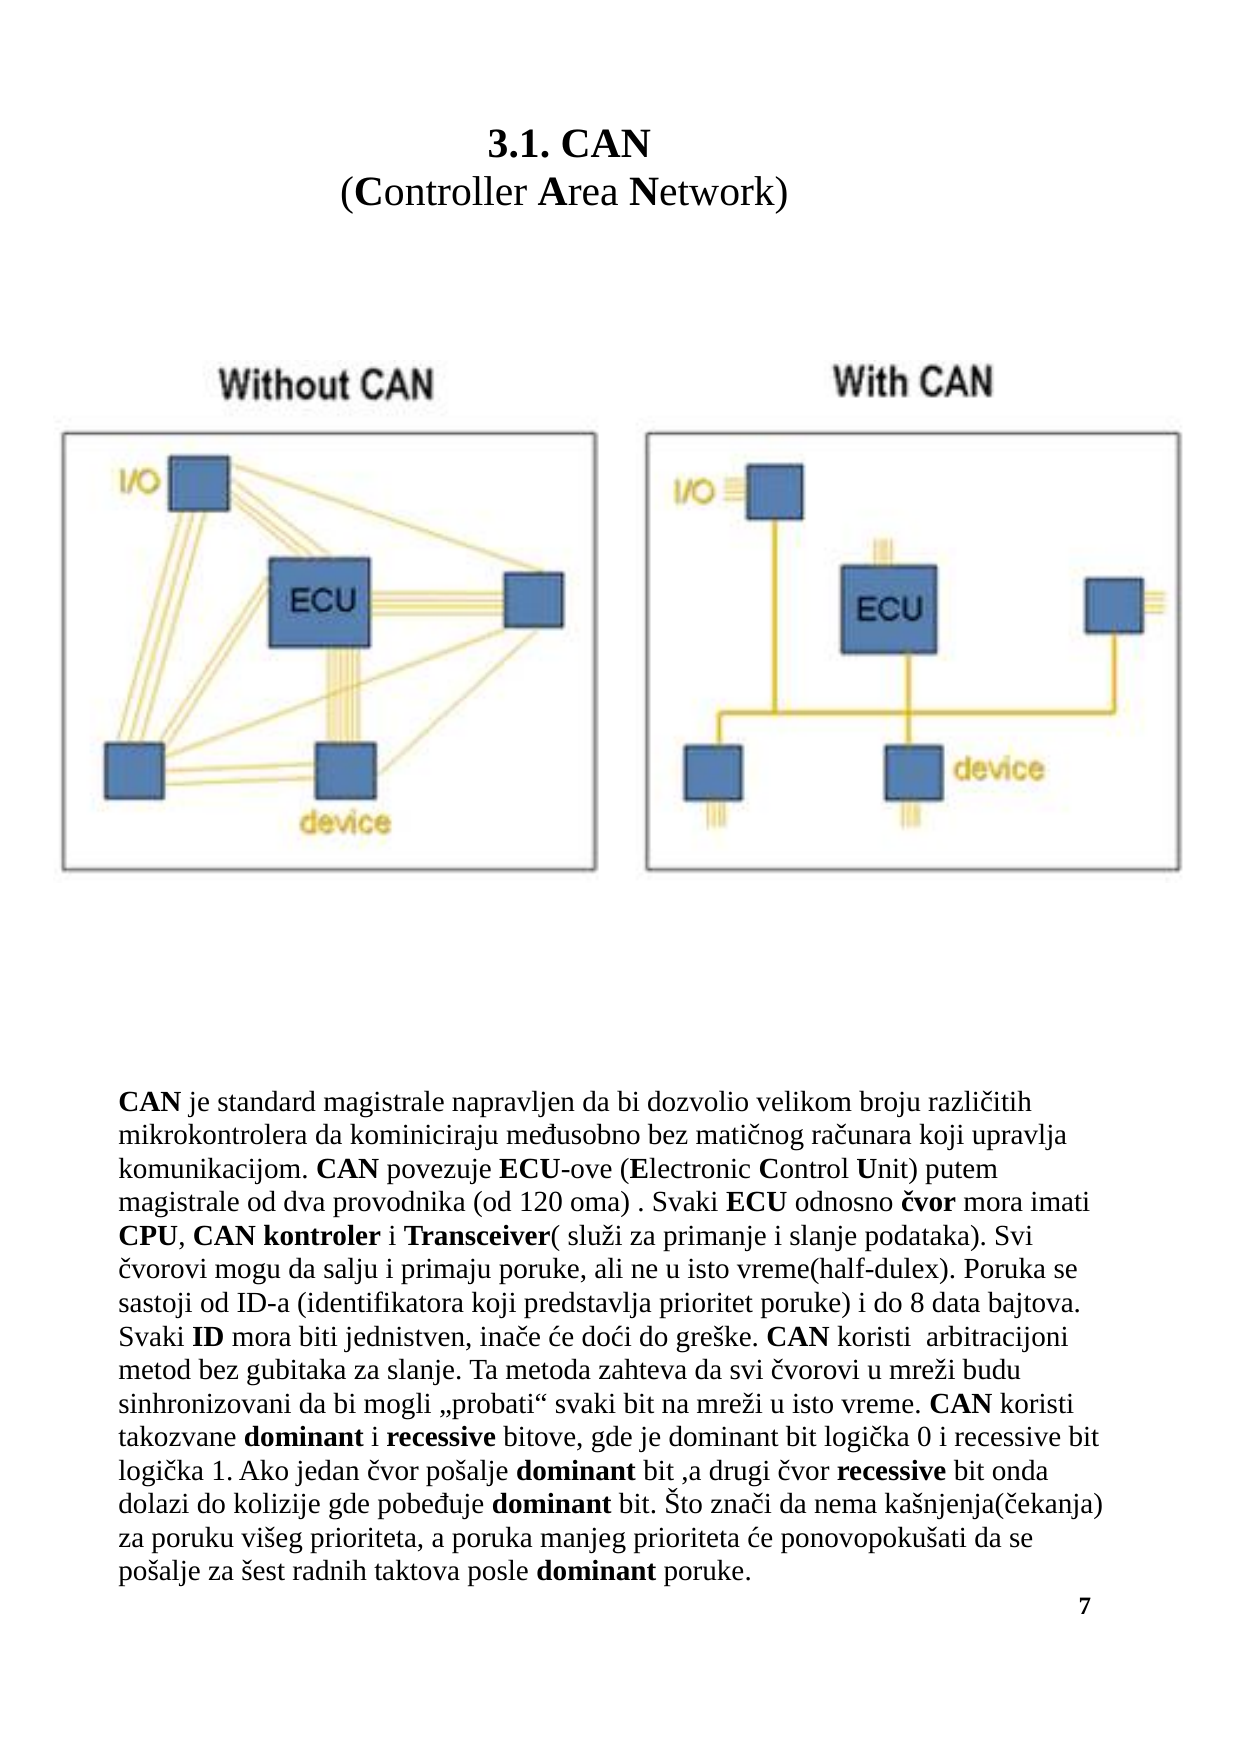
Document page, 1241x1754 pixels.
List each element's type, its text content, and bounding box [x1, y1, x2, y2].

text (Controller Area Network) [118, 166, 1122, 214]
picture [53, 360, 1192, 883]
text CAN je standard magistrale napravljen da bi dozvolio velikom broju različitih mikrokontrolera da kominiciraju međusobno bez matičnog računara koji upravlja komunikacijom. CAN povezuje ECU-ove (Electronic Control Unit) putem magistrale od dva provodnika (od 120 oma) . Svaki ECU odnosno čvor mora imati CPU, CAN kontroler i Transceiver( služi za primanje i slanje podataka). Svi čvorovi mogu da salju i primaju poruke, ali ne u isto vreme(half-dulex). Poruka se sastoji od ID-a (identifikatora koji predstavlja prioritet poruke) i do 8 data bajtova. Svaki ID mora biti jednistven, inače će doći do greške. CAN koristi arbitracijoni metod bez gubitaka za slanje. Ta metoda zahteva da svi čvorovi u mreži budu sinhronizovani da bi mogli „probati“ svaki bit na mreži u isto vreme. CAN koristi takozvane dominant i recessive bitove, gde je dominant bit logička 0 i recessive bit logička 1. Ako jedan čvor pošalje dominant bit ,a drugi čvor recessive bit onda dolazi do kolizije gde pobeđuje dominant bit. Što znači da nema kašnjenja(čekanja) za poruku višeg prioriteta, a poruka manjeg prioriteta će ponovopokušati da se pošalje za šest radnih taktova posle dominant poruke. [118, 1084, 1122, 1587]
text 7 [118, 1587, 1122, 1621]
text 3.1. CAN [118, 118, 1122, 166]
